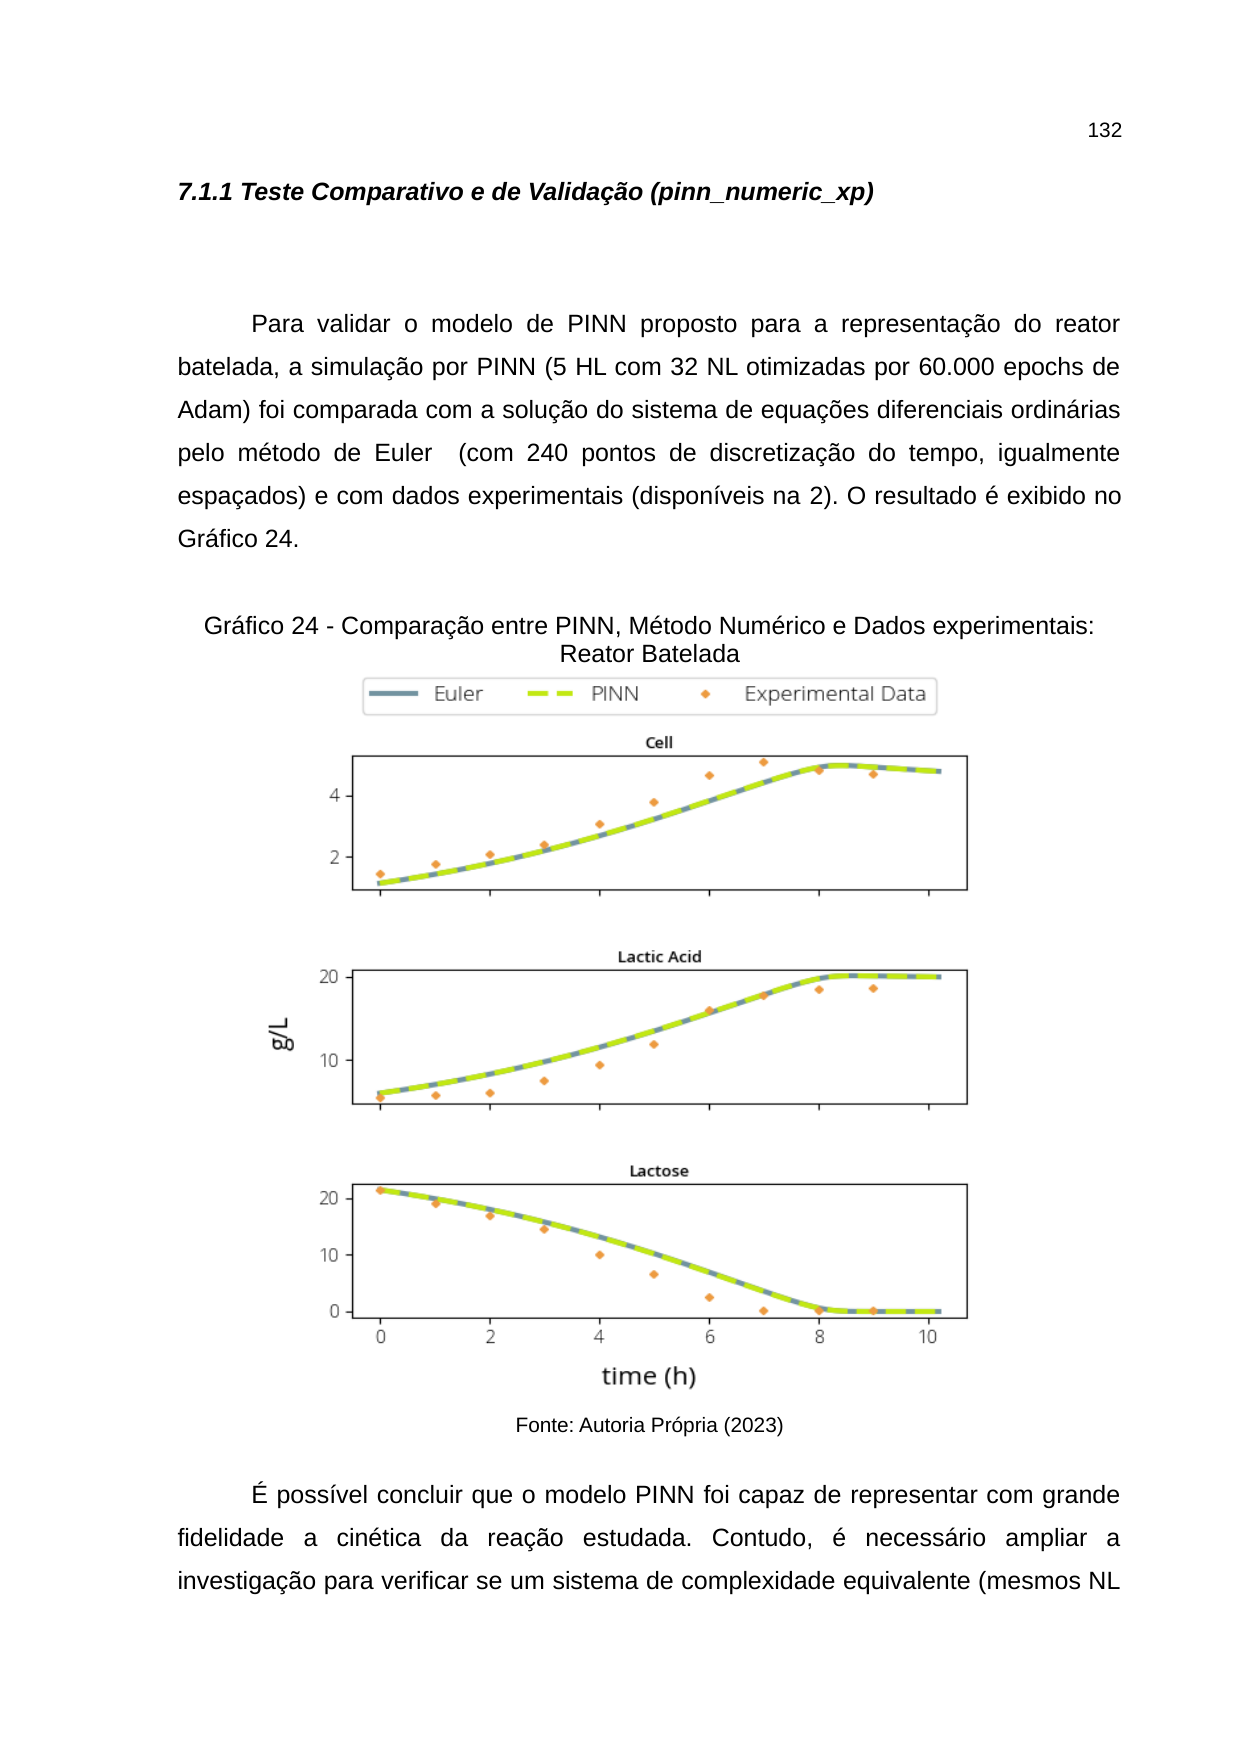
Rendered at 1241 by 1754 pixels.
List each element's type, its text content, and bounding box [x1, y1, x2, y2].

text Fonte: Autoria Própria (2023) [177, 611, 1122, 1436]
text Para validar o modelo de PINN proposto para a representação do reator batelada, a simulação por PINN (5 HL com 32 NL otimizadas por 60.000 epochs de Adam) foi comparada com a solução do sistema de equações diferenciais ordinárias pelo método de Euler (com 240 pontos de discretização do tempo, igualmente espaçados) e com dados experimentais (disponíveis na 2). O resultado é exibido no Gráfico 24. [177, 309, 1122, 553]
picture [253, 668, 1046, 1398]
subtitle Teste Comparativo e de Validação (pinn_numeric_xp) [177, 177, 1122, 206]
text É possível concluir que o modelo PINN foi capaz de representar com grande fidelidade a cinética da reação estudada. Contudo, é necessário ampliar a investigação para verificar se um sistema de complexidade equivalente (mesmos NL [177, 1479, 1122, 1594]
text Gráfico 24 - Comparação entre PINN, Método Numérico e Dados experimentais: Reator Batelada [199, 611, 1099, 668]
